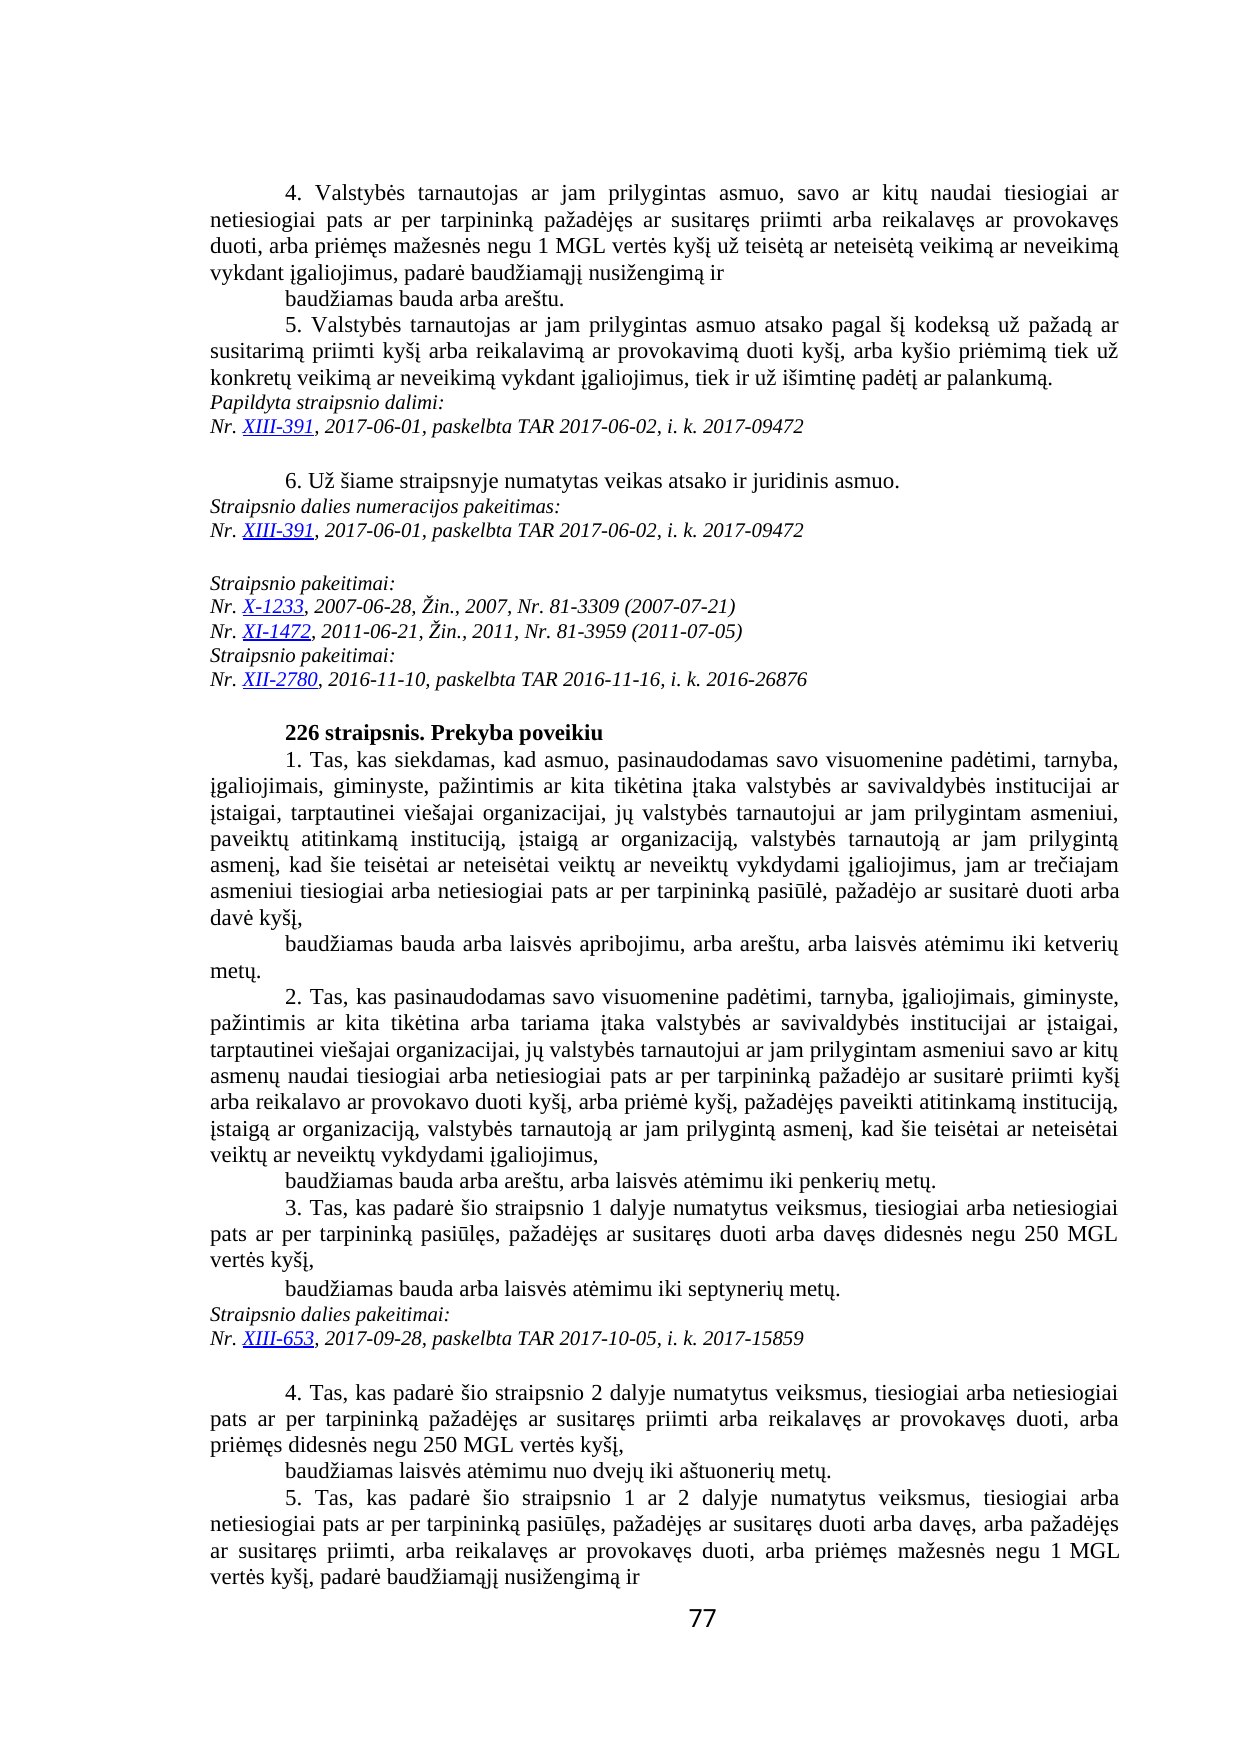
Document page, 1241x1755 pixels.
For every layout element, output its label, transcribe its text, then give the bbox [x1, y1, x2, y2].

text Nr. XI-1472, 2011-06-21, Žin., 2011, Nr. 81-3959 (2011-07-05) [210, 618, 1120, 643]
text 1. Tas, kas siekdamas, kad asmuo, pasinaudodamas savo visuomenine padėtimi, tarnyba, įgaliojimais, giminyste, pažintimis ar kita tikėtina įtaka valstybės ar savivaldybės institucijai ar įstaigai, tarptautinei viešajai organizacijai, jų valstybės tarnautojui ar jam prilygintam asmeniui, paveiktų atitinkamą instituciją, įstaigą ar organizaciją, valstybės tarnautoją ar jam prilygintą asmenį, kad šie teisėtai ar neteisėtai veiktų ar neveiktų vykdydami įgaliojimus, jam ar trečiajam asmeniui tiesiogiai arba netiesiogiai pats ar per tarpininką pasiūlė, pažadėjo ar susitarė duoti arba davė kyšį, [210, 746, 1120, 930]
text 4. Tas, kas padarė šio straipsnio 2 dalyje numatytus veiksmus, tiesiogiai arba netiesiogiai pats ar per tarpininką pažadėjęs ar susitaręs priimti arba reikalavęs ar provokavęs duoti, arba priėmęs didesnės negu 250 MGL vertės kyšį, [210, 1378, 1120, 1458]
text baudžiamas bauda arba laisvės apribojimu, arba areštu, arba laisvės atėmimu iki ketverių metų. [210, 930, 1120, 983]
text Straipsnio pakeitimai: [210, 570, 1120, 594]
text 5. Tas, kas padarė šio straipsnio 1 ar 2 dalyje numatytus veiksmus, tiesiogiai arba netiesiogiai pats ar per tarpininką pasiūlęs, pažadėjęs ar susitaręs duoti arba davęs, arba pažadėjęs ar susitaręs priimti, arba reikalavęs ar provokavęs duoti, arba priėmęs mažesnės negu 1 MGL vertės kyšį, padarė baudžiamąjį nusižengimą ir [210, 1484, 1120, 1589]
text Straipsnio pakeitimai: [210, 643, 1120, 667]
text baudžiamas laisvės atėmimu nuo dvejų iki aštuonerių metų. [210, 1458, 1120, 1484]
text baudžiamas bauda arba areštu. [210, 285, 1120, 311]
text 5. Valstybės tarnautojas ar jam prilygintas asmuo atsako pagal šį kodeksą už pažadą ar susitarimą priimti kyšį arba reikalavimą ar provokavimą duoti kyšį, arba kyšio priėmimą tiek už konkretų veikimą ar neveikimą vykdant įgaliojimus, tiek ir už išimtinę padėtį ar palankumą. [210, 311, 1120, 390]
text baudžiamas bauda arba areštu, arba laisvės atėmimu iki penkerių metų. [210, 1167, 1120, 1194]
text Nr. XII-2780, 2016-11-10, paskelbta TAR 2016-11-16, i. k. 2016-26876 [210, 667, 1120, 691]
text 4. Valstybės tarnautojas ar jam prilygintas asmuo, savo ar kitų naudai tiesiogiai ar netiesiogiai pats ar per tarpininką pažadėjęs ar susitaręs priimti arba reikalavęs ar provokavęs duoti, arba priėmęs mažesnės negu 1 MGL vertės kyšį už teisėtą ar neteisėtą veikimą ar neveikimą vykdant įgaliojimus, padarė baudžiamąjį nusižengimą ir [210, 179, 1120, 285]
text 2. Tas, kas pasinaudodamas savo visuomenine padėtimi, tarnyba, įgaliojimais, giminyste, pažintimis ar kita tikėtina arba tariama įtaka valstybės ar savivaldybės institucijai ar įstaigai, tarptautinei viešajai organizacijai, jų valstybės tarnautojui ar jam prilygintam asmeniui savo ar kitų asmenų naudai tiesiogiai arba netiesiogiai pats ar per tarpininką pažadėjo ar susitarė priimti kyšį arba reikalavo ar provokavo duoti kyšį, arba priėmė kyšį, pažadėjęs paveikti atitinkamą instituciją, įstaigą ar organizaciją, valstybės tarnautoją ar jam prilygintą asmenį, kad šie teisėtai ar neteisėtai veiktų ar neveiktų vykdydami įgaliojimus, [210, 983, 1120, 1167]
text Nr. XIII-653, 2017-09-28, paskelbta TAR 2017-10-05, i. k. 2017-15859 [210, 1326, 1120, 1350]
text Nr. XIII-391, 2017-06-01, paskelbta TAR 2017-06-02, i. k. 2017-09472 [210, 518, 1120, 542]
text Straipsnio dalies numeracijos pakeitimas: [210, 493, 1120, 518]
text Straipsnio dalies pakeitimai: [210, 1302, 1120, 1326]
text Papildyta straipsnio dalimi: [210, 390, 1120, 414]
text 3. Tas, kas padarė šio straipsnio 1 dalyje numatytus veiksmus, tiesiogiai arba netiesiogiai pats ar per tarpininką pasiūlęs, pažadėjęs ar susitaręs duoti arba davęs didesnės negu 250 MGL vertės kyšį, [210, 1194, 1120, 1273]
text 6. Už šiame straipsnyje numatytas veikas atsako ir juridinis asmuo. [210, 467, 1120, 493]
text Nr. XIII-391, 2017-06-01, paskelbta TAR 2017-06-02, i. k. 2017-09472 [210, 414, 1120, 438]
text baudžiamas bauda arba laisvės atėmimu iki septynerių metų. [210, 1273, 1120, 1302]
text 226 straipsnis. Prekyba poveikiu [210, 719, 1120, 746]
text Nr. X-1233, 2007-06-28, Žin., 2007, Nr. 81-3309 (2007-07-21) [210, 594, 1120, 618]
